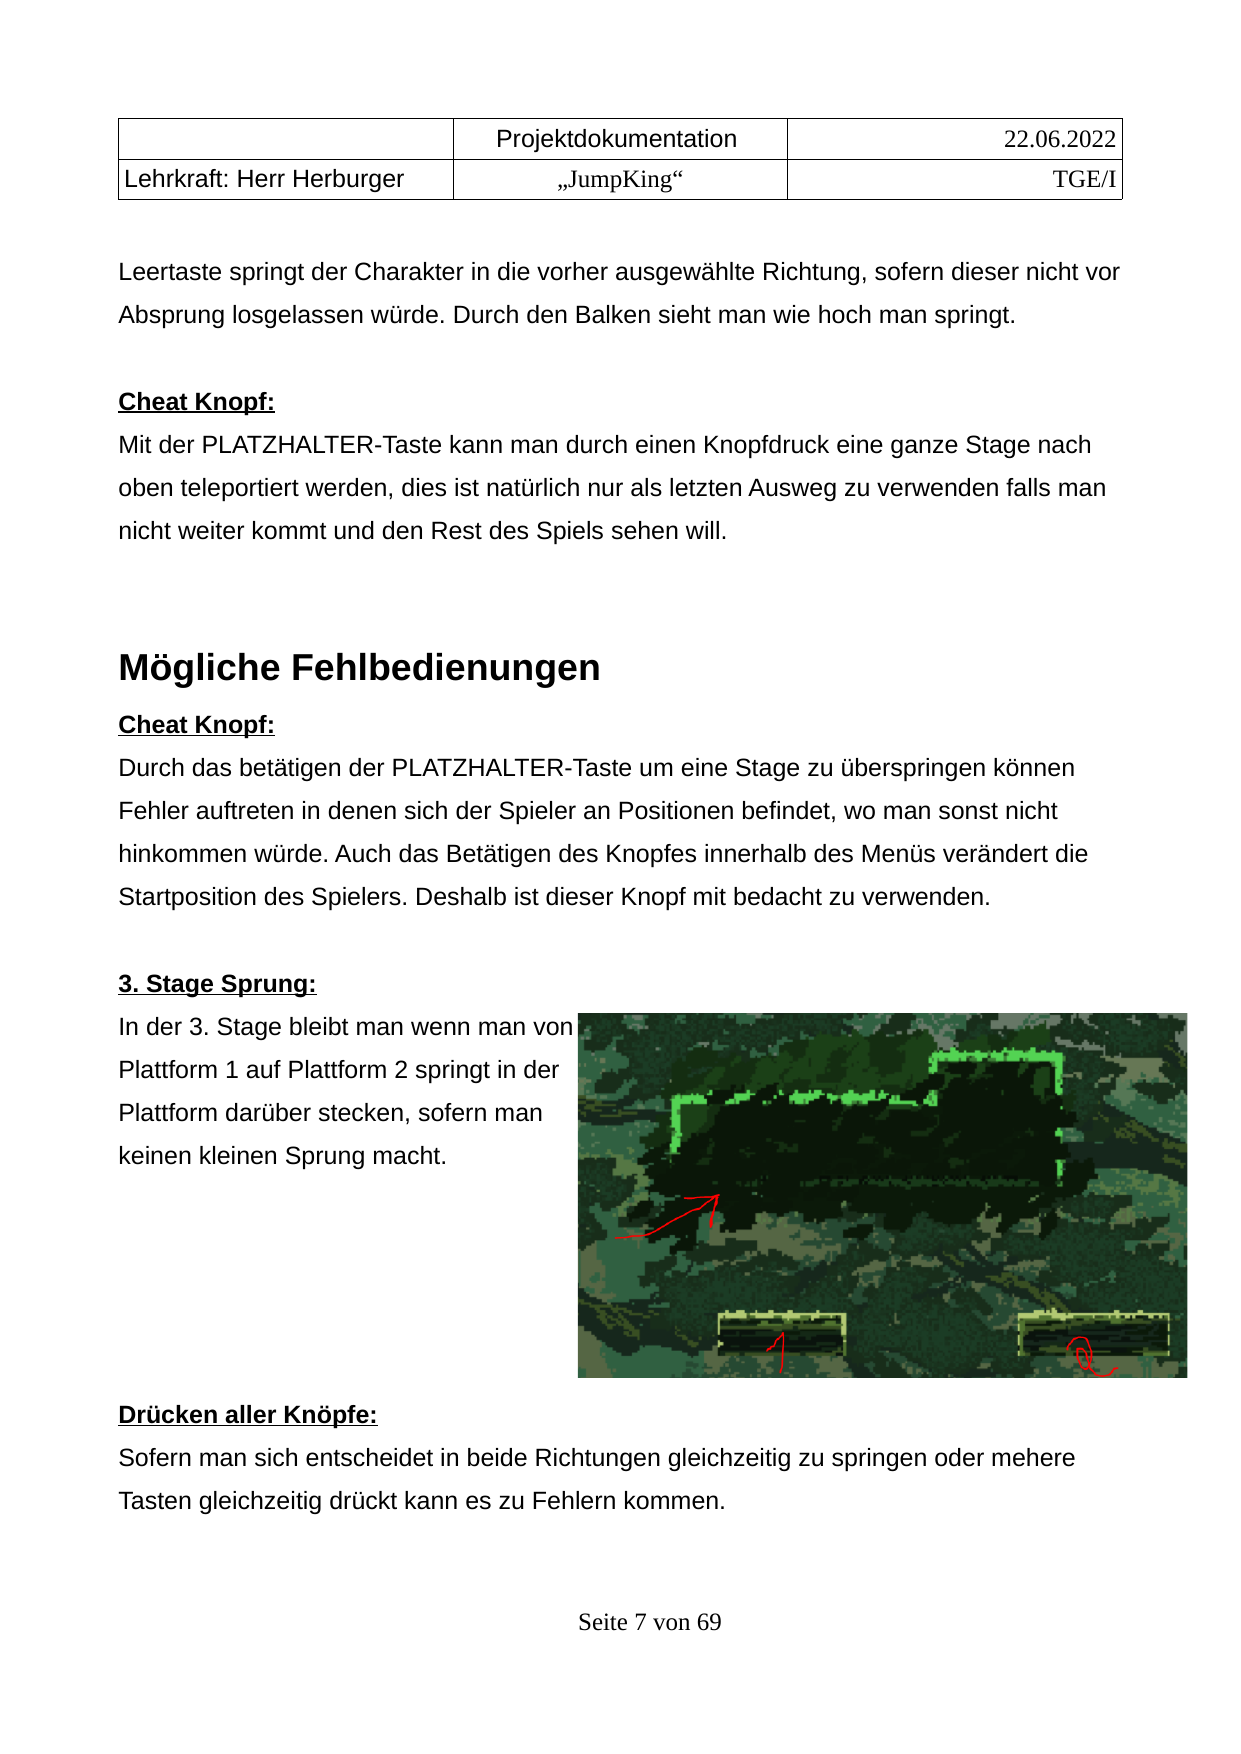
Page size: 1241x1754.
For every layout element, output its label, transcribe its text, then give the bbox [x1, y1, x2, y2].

text Mit der PLATZHALTER-Taste kann man durch einen Knopfdruck eine ganze Stage nach oben teleportiert werden, dies ist natürlich nur als letzten Ausweg zu verwenden falls man nicht weiter kommt und den Rest des Spiels sehen will. [118, 429, 1122, 544]
text 3. Stage Sprung: [118, 969, 1122, 997]
text Leertaste springt der Charakter in die vorher ausgewählte Richtung, sofern dieser nicht vor Absprung losgelassen würde. Durch den Balken sieht man wie hoch man springt. [118, 257, 1122, 329]
text Sofern man sich entscheidet in beide Richtungen gleichzeitig zu springen oder mehere Tasten gleichzeitig drückt kann es zu Fehlern kommen. [118, 1443, 1122, 1515]
picture [577, 1013, 1188, 1378]
text Cheat Knopf: [118, 710, 1122, 739]
text In der 3. Stage bleibt man wenn man von Plattform 1 auf Plattform 2 springt in der Plattform darüber stecken, sofern man keinen kleinen Sprung macht. [118, 1012, 1122, 1170]
text Mögliche Fehlbedienungen [118, 645, 1122, 688]
text Drücken aller Knöpfe: [118, 1400, 1122, 1429]
text Durch das betätigen der PLATZHALTER-Taste um eine Stage zu überspringen können Fehler auftreten in denen sich der Spieler an Positionen befindet, wo man sonst nicht hinkommen würde. Auch das Betätigen des Knopfes innerhalb des Menüs verändert die Startposition des Spielers. Deshalb ist dieser Knopf mit bedacht zu verwenden. [118, 753, 1122, 911]
text Cheat Knopf: [118, 386, 1122, 415]
